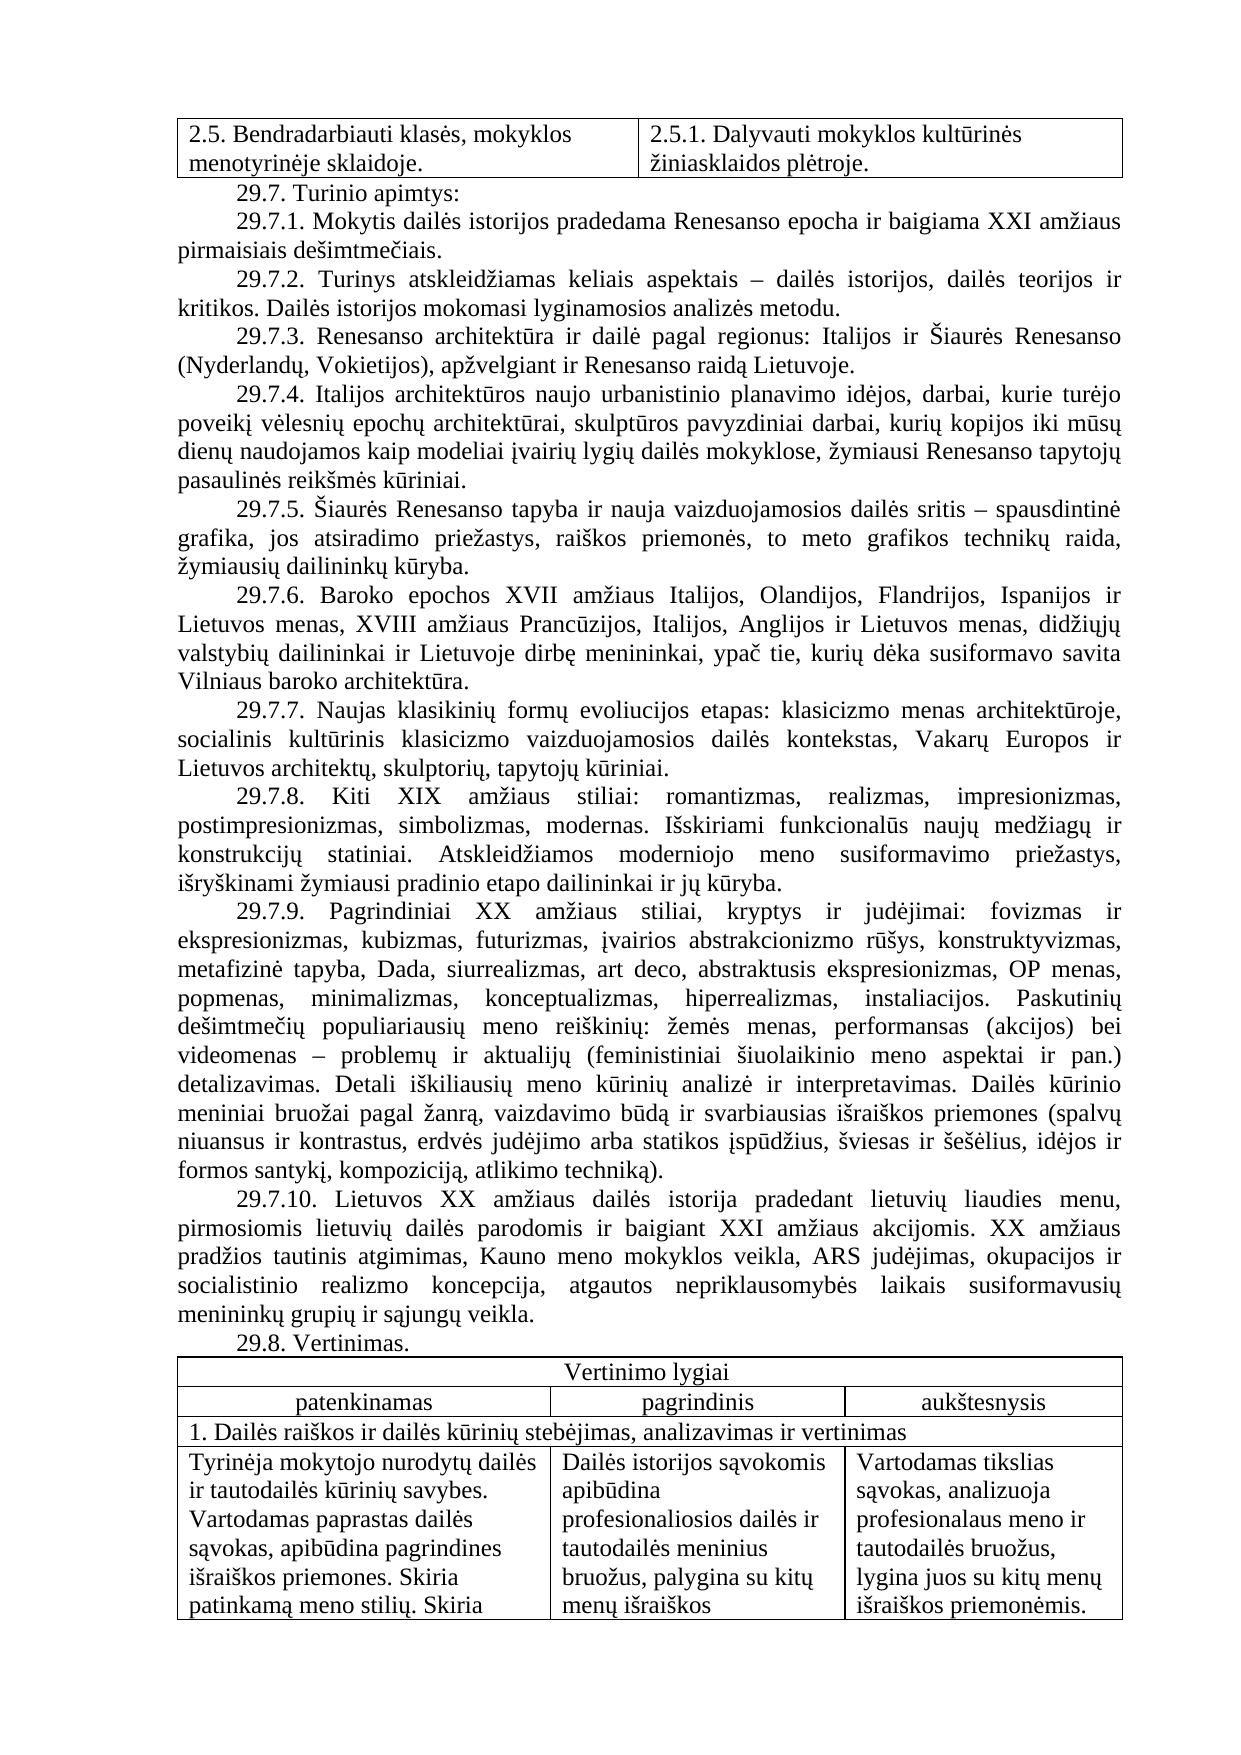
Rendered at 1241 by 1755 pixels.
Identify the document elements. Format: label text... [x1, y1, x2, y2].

text 29.7.9. Pagrindiniai XX amžiaus stiliai, kryptys ir judėjimai: fovizmas ir ekspresionizmas, kubizmas, futurizmas, įvairios abstrakcionizmo rūšys, konstruktyvizmas, metafizinė tapyba, Dada, siurrealizmas, art deco, abstraktusis ekspresionizmas, OP menas, popmenas, minimalizmas, konceptualizmas, hiperrealizmas, instaliacijos. Paskutinių dešimtmečių populiariausių meno reiškinių: žemės menas, performansas (akcijos) bei videomenas – problemų ir aktualijų (feministiniai šiuolaikinio meno aspektai ir pan.) detalizavimas. Detali iškiliausių meno kūrinių analizė ir interpretavimas. Dailės kūrinio meniniai bruožai pagal žanrą, vaizdavimo būdą ir svarbiausias išraiškos priemones (spalvų niuansus ir kontrastus, erdvės judėjimo arba statikos įspūdžius, šviesas ir šešėlius, idėjos ir formos santykį, kompoziciją, atlikimo techniką). [177, 896, 1122, 1184]
text 29.7.3. Renesanso architektūra ir dailė pagal regionus: Italijos ir Šiaurės Renesanso (Nyderlandų, Vokietijos), apžvelgiant ir Renesanso raidą Lietuvoje. [177, 321, 1122, 379]
text 29.7.5. Šiaurės Renesanso tapyba ir nauja vaizduojamosios dailės sritis – spausdintinė grafika, jos atsiradimo priežastys, raiškos priemonės, to meto grafikos technikų raida, žymiausių dailininkų kūryba. [177, 494, 1122, 580]
table_header Vertinimo lygiai [178, 1358, 1122, 1386]
table_cell 2.5.1. Dalyvauti mokyklos kultūrinės žiniasklaidos plėtroje. [639, 119, 1122, 177]
table_cell Dailės istorijos sąvokomis apibūdina profesionaliosios dailės ir tautodailės meninius bruožus, palygina su kitų menų išraiškos [551, 1447, 844, 1619]
text 29.7.1. Mokytis dailės istorijos pradedama Renesanso epocha ir baigiama XXI amžiaus pirmaisiais dešimtmečiais. [177, 206, 1122, 264]
table_cell 1. Dailės raiškos ir dailės kūrinių stebėjimas, analizavimas ir vertinimas [178, 1417, 1063, 1446]
text 29.8. Vertinimas. [177, 1328, 1122, 1356]
text 29.7.6. Baroko epochos XVII amžiaus Italijos, Olandijos, Flandrijos, Ispanijos ir Lietuvos menas, XVIII amžiaus Prancūzijos, Italijos, Anglijos ir Lietuvos menas, didžiųjų valstybių dailininkai ir Lietuvoje dirbę menininkai, ypač tie, kurių dėka susiformavo savita Vilniaus baroko architektūra. [177, 580, 1122, 695]
text 29.7. Turinio apimtys: [177, 178, 1122, 206]
text 29.7.2. Turinys atskleidžiamas keliais aspektais – dailės istorijos, dailės teorijos ir kritikos. Dailės istorijos mokomasi lyginamosios analizės metodu. [177, 264, 1122, 321]
table_cell [1089, 1417, 1122, 1446]
text 29.7.7. Naujas klasikinių formų evoliucijos etapas: klasicizmo menas architektūroje, socialinis kultūrinis klasicizmo vaizduojamosios dailės kontekstas, Vakarų Europos ir Lietuvos architektų, skulptorių, tapytojų kūriniai. [177, 695, 1122, 781]
table_cell aukštesnysis [846, 1387, 1122, 1416]
table_cell 2.5. Bendradarbiauti klasės, mokyklos menotyrinėje sklaidoje. [178, 119, 638, 177]
table_cell [1064, 1417, 1088, 1446]
table_cell pagrindinis [551, 1387, 844, 1416]
text 29.7.4. Italijos architektūros naujo urbanistinio planavimo idėjos, darbai, kurie turėjo poveikį vėlesnių epochų architektūrai, skulptūros pavyzdiniai darbai, kurių kopijos iki mūsų dienų naudojamos kaip modeliai įvairių lygių dailės mokyklose, žymiausi Renesanso tapytojų pasaulinės reikšmės kūriniai. [177, 379, 1122, 494]
text 29.7.10. Lietuvos XX amžiaus dailės istorija pradedant lietuvių liaudies menu, pirmosiomis lietuvių dailės parodomis ir baigiant XXI amžiaus akcijomis. XX amžiaus pradžios tautinis atgimimas, Kauno meno mokyklos veikla, ARS judėjimas, okupacijos ir socialistinio realizmo koncepcija, atgautos nepriklausomybės laikais susiformavusių menininkų grupių ir sąjungų veikla. [177, 1184, 1122, 1328]
table_cell Tyrinėja mokytojo nurodytų dailės ir tautodailės kūrinių savybes. Vartodamas paprastas dailės sąvokas, apibūdina pagrindines išraiškos priemones. Skiria patinkamą meno stilių. Skiria [178, 1447, 550, 1619]
table_cell Vartodamas tikslias sąvokas, analizuoja profesionalaus meno ir tautodailės bruožus, lygina juos su kitų menų išraiškos priemonėmis. [846, 1447, 1122, 1619]
text 29.7.8. Kiti XIX amžiaus stiliai: romantizmas, realizmas, impresionizmas, postimpresionizmas, simbolizmas, modernas. Išskiriami funkcionalūs naujų medžiagų ir konstrukcijų statiniai. Atskleidžiamos moderniojo meno susiformavimo priežastys, išryškinami žymiausi pradinio etapo dailininkai ir jų kūryba. [177, 781, 1122, 896]
table_cell patenkinamas [178, 1387, 550, 1416]
